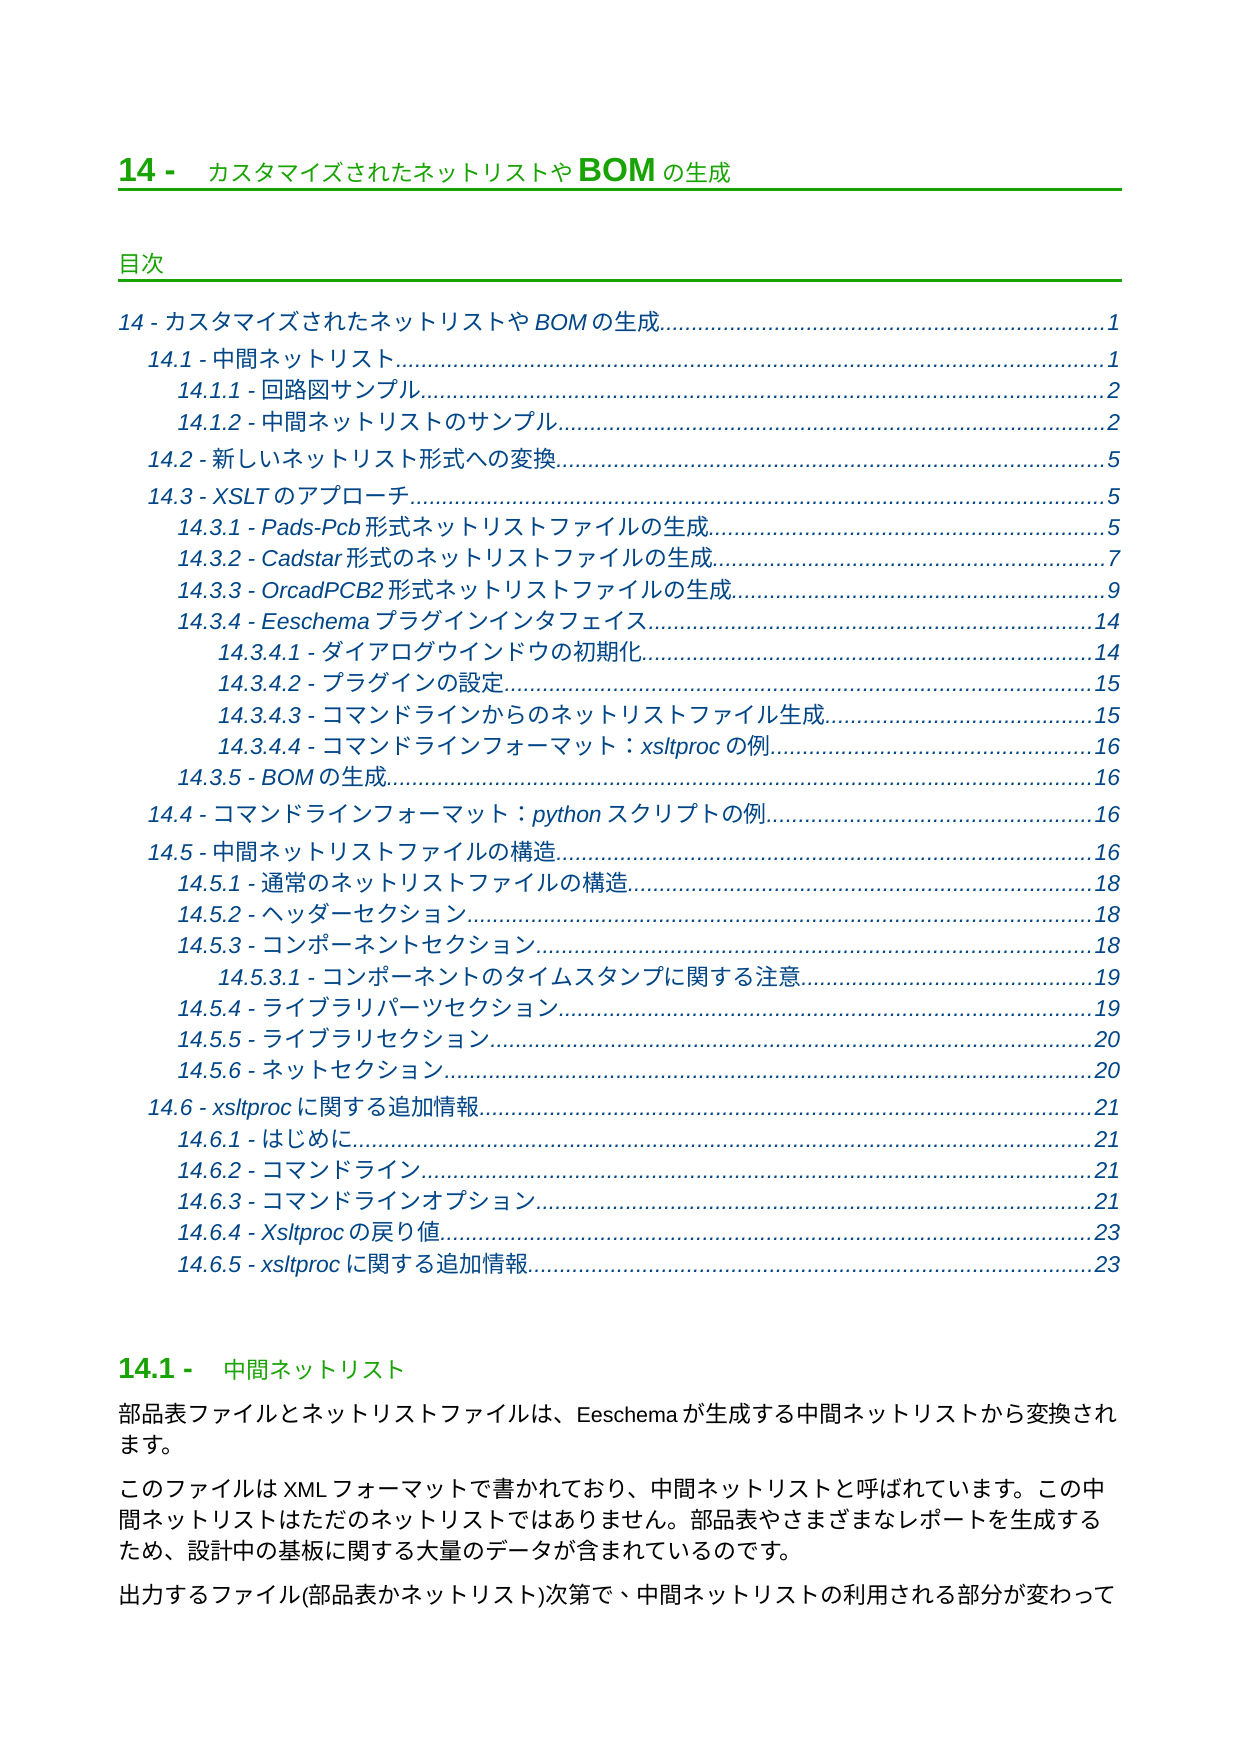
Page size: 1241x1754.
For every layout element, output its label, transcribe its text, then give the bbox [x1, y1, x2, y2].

text 目次 [118, 248, 1122, 279]
text このファイルはXMLフォーマットで書かれており、中間ネットリストと呼ばれています。この中間ネットリストはただのネットリストではありません。部品表やさまざまなレポートを生成するため、設計中の基板に関する大量のデータが含まれているのです。 [118, 1473, 1122, 1567]
text 14.3.4.2 - プラグインの設定 15 [218, 667, 1122, 698]
text 14.5.3.1 - コンポーネントのタイムスタンプに関する注意 19 [218, 960, 1122, 992]
text 14.1.1 - 回路図サンプル 2 [177, 374, 1122, 405]
text 部品表ファイルとネットリストファイルは、Eeschemaが生成する中間ネットリストから変換されます。 [118, 1398, 1122, 1460]
text 14.4 - コマンドラインフォーマット：pythonスクリプトの例 16 [148, 798, 1122, 829]
text 14.5.5 - ライブラリセクション 20 [177, 1023, 1122, 1054]
text 14.6.1 - はじめに 21 [177, 1123, 1122, 1154]
subtitle カスタマイズされたネットリストやBOMの生成 [118, 150, 1122, 188]
text 14.6.2 - コマンドライン 21 [177, 1154, 1122, 1185]
text 14.1 - 中間ネットリスト 1 [148, 343, 1122, 374]
text 14 - カスタマイズされたネットリストやBOMの生成 1 [118, 306, 1122, 337]
text 14.5 - 中間ネットリストファイルの構造 16 [148, 835, 1122, 867]
text 14.3.4 - Eeschemaプラグインインタフェイス 14 [177, 605, 1122, 636]
text 出力するファイル(部品表かネットリスト)次第で、中間ネットリストの利用される部分が変わって [118, 1579, 1122, 1610]
text 14.3.3 - OrcadPCB2形式ネットリストファイルの生成 9 [177, 573, 1122, 605]
text 14.3.4.4 - コマンドラインフォーマット：xsltprocの例 16 [218, 730, 1122, 761]
text 14.3.2 - Cadstar形式のネットリストファイルの生成 7 [177, 542, 1122, 573]
text 14.5.4 - ライブラリパーツセクション 19 [177, 992, 1122, 1023]
subtitle 中間ネットリスト [118, 1351, 1122, 1385]
text 14.3 - XSLTのアプローチ 5 [148, 480, 1122, 511]
text 14.6 - xsltprocに関する追加情報 21 [148, 1091, 1122, 1123]
text 14.5.6 - ネットセクション 20 [177, 1054, 1122, 1085]
text 14.5.3 - コンポーネントセクション 18 [177, 929, 1122, 960]
text 14.5.2 - ヘッダーセクション 18 [177, 898, 1122, 929]
text 14.6.5 - xsltprocに関する追加情報 23 [177, 1248, 1122, 1279]
text 14.5.1 - 通常のネットリストファイルの構造 18 [177, 867, 1122, 898]
text 14.3.4.3 - コマンドラインからのネットリストファイル生成 15 [218, 698, 1122, 730]
text 14.3.1 - Pads-Pcb形式ネットリストファイルの生成 5 [177, 511, 1122, 542]
text 14.6.3 - コマンドラインオプション 21 [177, 1185, 1122, 1216]
text 14.1.2 - 中間ネットリストのサンプル 2 [177, 405, 1122, 437]
text 14.3.5 - BOMの生成 16 [177, 761, 1122, 792]
text 14.2 - 新しいネットリスト形式への変換 5 [148, 443, 1122, 474]
text 14.6.4 - Xsltprocの戻り値 23 [177, 1216, 1122, 1248]
text 14.3.4.1 - ダイアログウインドウの初期化 14 [218, 636, 1122, 667]
